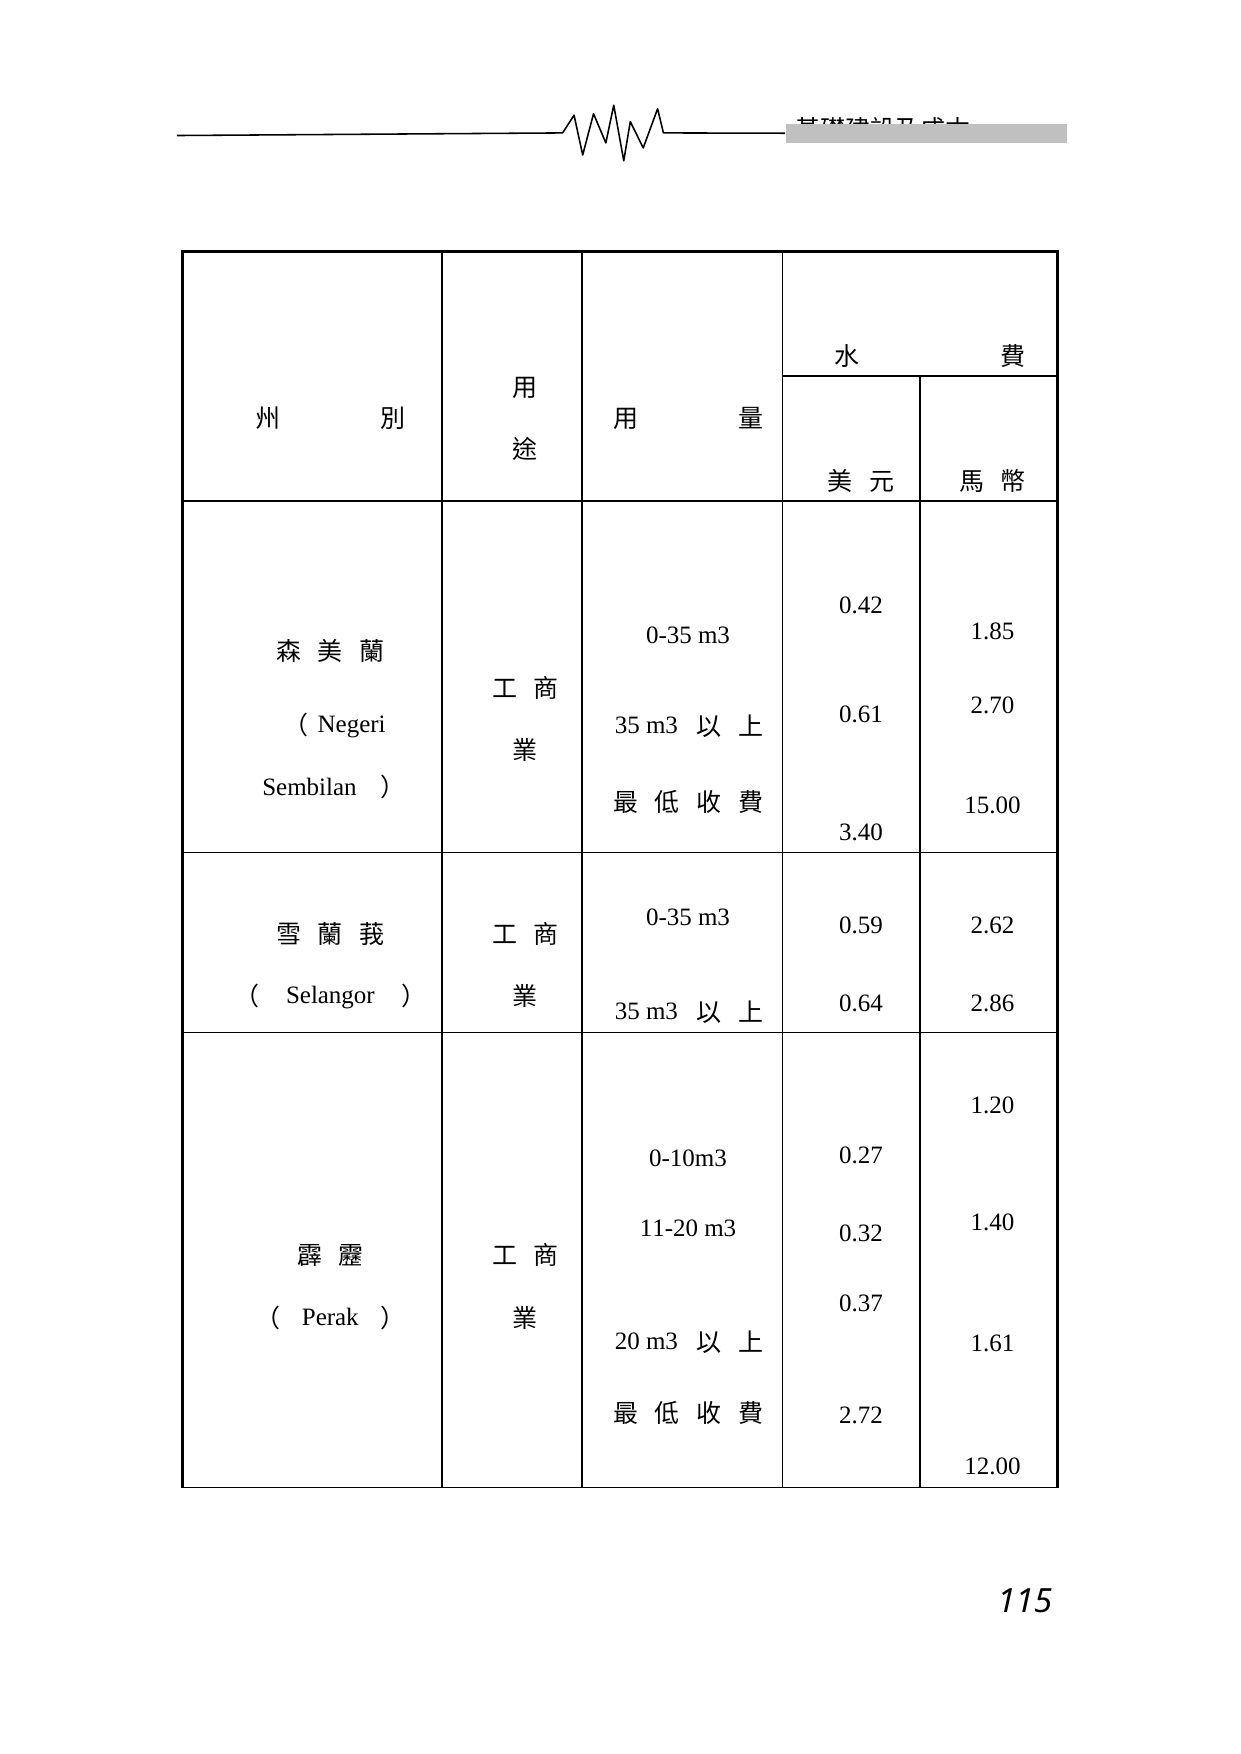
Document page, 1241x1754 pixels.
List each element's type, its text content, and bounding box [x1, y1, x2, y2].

table_cell 美元 [783, 377, 919, 500]
table_cell 0-10m3 11-20 m3 20 m3以上 最低收費 [583, 1033, 782, 1487]
table_cell 1.20 1.40 1.61 12.00 [921, 1033, 1056, 1487]
table_cell 0-35 m3 35 m3以上 [583, 853, 782, 1031]
table_cell 工商業 [443, 853, 581, 1031]
table_cell 0.27 0.32 0.37 2.72 [783, 1033, 919, 1487]
table_header 州 別 [184, 253, 441, 500]
table_cell 0-35 m3 35 m3以上 最低收費 [583, 502, 782, 852]
table_cell 工商業 [443, 1033, 581, 1487]
table_cell 霹靂（Perak） [184, 1033, 441, 1487]
table_cell 馬幣 [921, 377, 1056, 500]
table_header 用 途 [443, 253, 581, 500]
table_cell 0.42 0.61 3.40 [783, 502, 919, 852]
table_cell 森美蘭 （Negeri Sembilan） [184, 502, 441, 852]
table_header 用 量 [583, 253, 782, 500]
table_cell 0.59 0.64 [783, 853, 919, 1031]
table_cell 工商業 [443, 502, 581, 852]
table_cell 1.85 2.70 15.00 [921, 502, 1056, 852]
table_cell 雪蘭莪（Selangor） [184, 853, 441, 1031]
table_header 水 費 [783, 253, 1056, 375]
table_cell 2.62 2.86 [921, 853, 1056, 1031]
